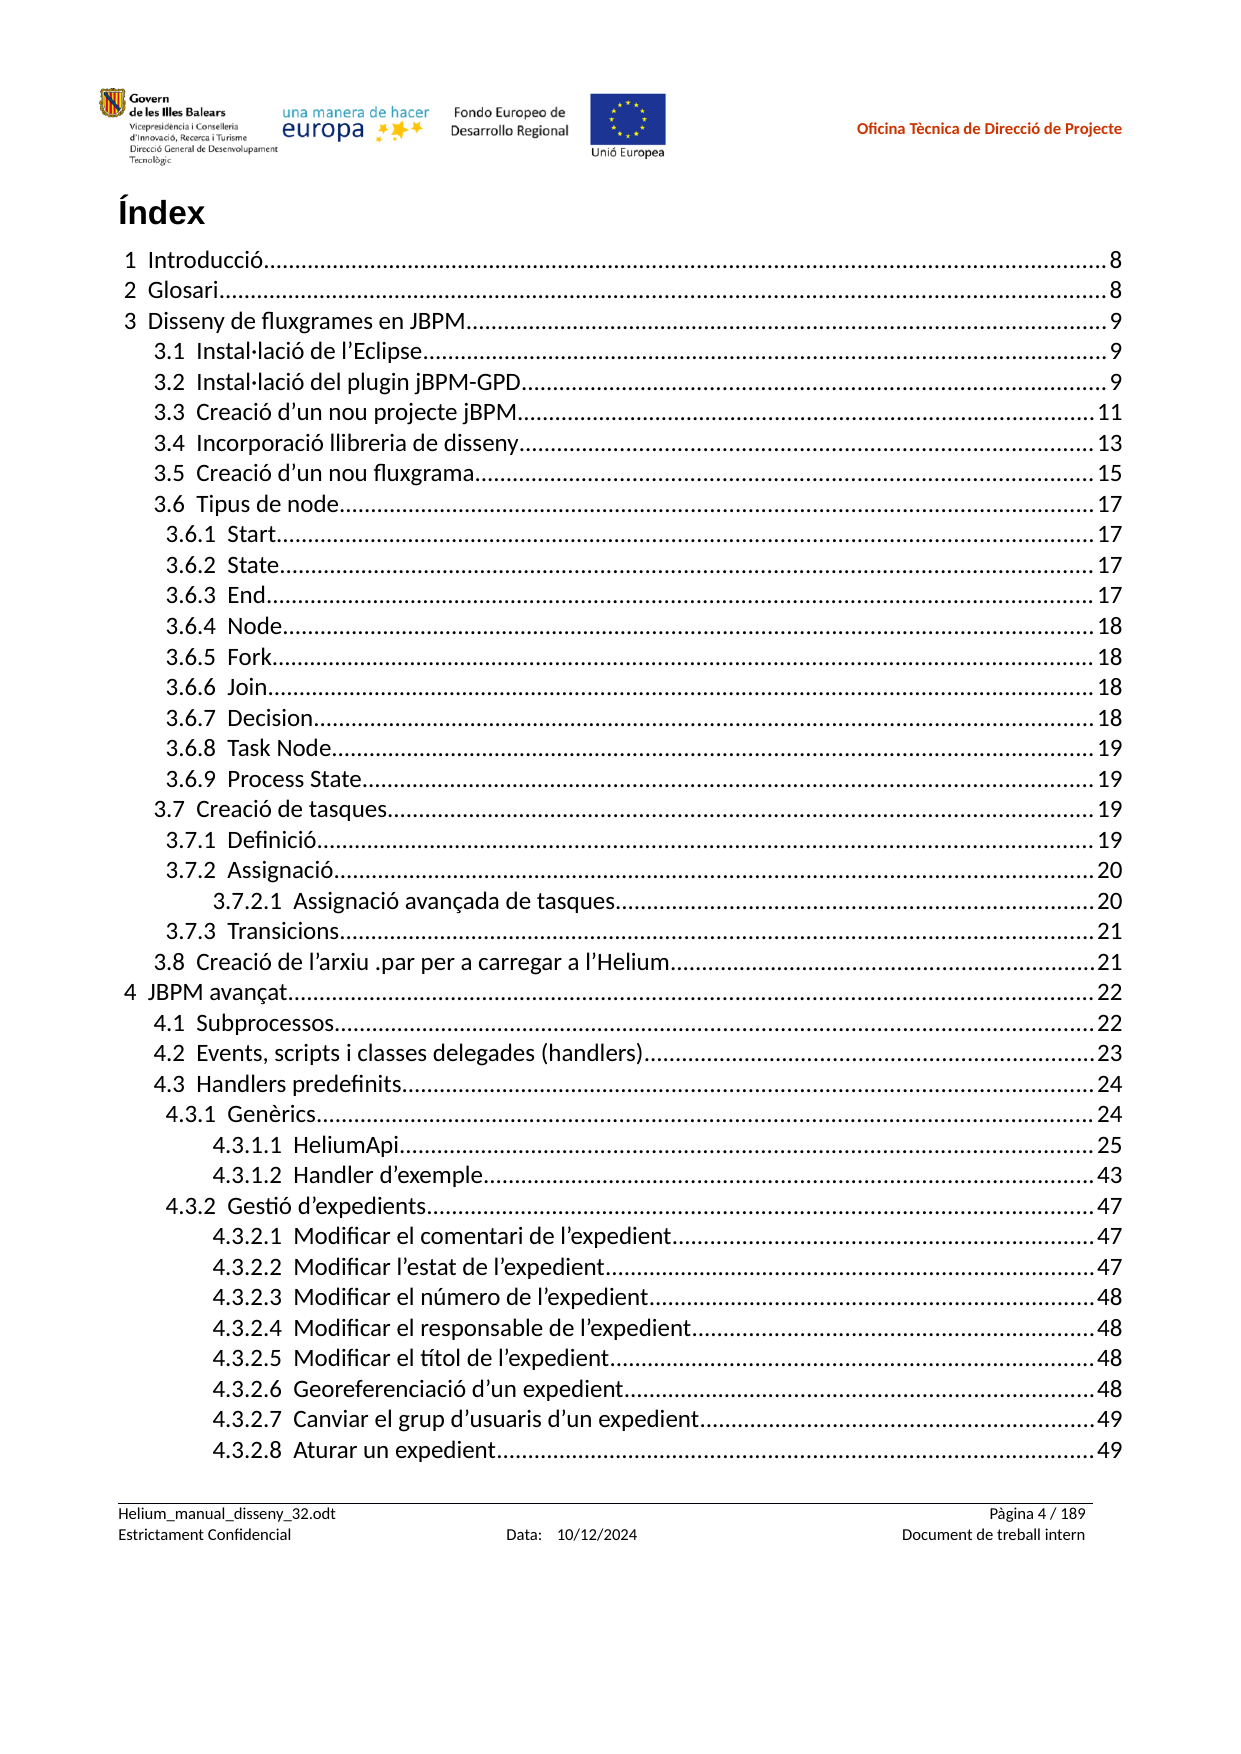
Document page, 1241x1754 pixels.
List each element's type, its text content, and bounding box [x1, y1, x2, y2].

text 3.7.3 Transicions 21 [160, 915, 1122, 946]
text 3.6.7 Decision 18 [160, 702, 1122, 732]
text 3.6.2 State 17 [160, 549, 1122, 579]
text 3.6.8 Task Node 19 [160, 732, 1122, 763]
text 4.1 Subprocessos 22 [148, 1007, 1122, 1037]
text 3.7 Creació de tasques 19 [148, 793, 1122, 824]
text 3.7.1 Definició 19 [160, 824, 1122, 854]
text 1 Introducció 8 [118, 244, 1122, 274]
text 4.3.1 Genèrics 24 [160, 1098, 1122, 1129]
text 2 Glosari 8 [118, 274, 1122, 305]
text 4.3 Handlers predefinits 24 [148, 1068, 1122, 1098]
text 4.3.2.5 Modificar el títol de l’expedient 48 [207, 1343, 1122, 1373]
text 4.3.2.4 Modificar el responsable de l’expedient 48 [207, 1312, 1122, 1343]
text 4.3.1.1 HeliumApi 25 [207, 1129, 1122, 1159]
text 3.6.3 End 17 [160, 579, 1122, 610]
text 3.6.5 Fork 18 [160, 641, 1122, 671]
text 4.3.2.8 Aturar un expedient 49 [207, 1434, 1122, 1465]
text 4 JBPM avançat 22 [118, 976, 1122, 1007]
text 4.3.2.1 Modificar el comentari de l’expedient 47 [207, 1221, 1122, 1251]
text 4.3.2.7 Canviar el grup d’usuaris d’un expedient 49 [207, 1404, 1122, 1434]
text 3.6.6 Join 18 [160, 671, 1122, 702]
text 3.6.4 Node 18 [160, 610, 1122, 641]
text 3.6.1 Start 17 [160, 518, 1122, 549]
picture [99, 87, 668, 166]
text 3.7.2.1 Assignació avançada de tasques 20 [207, 885, 1122, 915]
text 3.1 Instal·lació de l’Eclipse 9 [148, 335, 1122, 366]
text 3.6.9 Process State 19 [160, 763, 1122, 793]
text 3.8 Creació de l’arxiu .par per a carregar a l’Helium 21 [148, 946, 1122, 976]
text 3 Disseny de fluxgrames en JBPM 9 [118, 305, 1122, 335]
text 3.5 Creació d’un nou fluxgrama 15 [148, 457, 1122, 488]
text 4.2 Events, scripts i classes delegades (handlers) 23 [148, 1037, 1122, 1068]
text 3.7.2 Assignació 20 [160, 854, 1122, 885]
text 4.3.2.6 Georeferenciació d’un expedient 48 [207, 1373, 1122, 1404]
text 4.3.1.2 Handler d’exemple 43 [207, 1159, 1122, 1190]
subtitle Índex [118, 193, 1122, 231]
text 3.4 Incorporació llibreria de disseny 13 [148, 427, 1122, 457]
text 3.2 Instal·lació del plugin jBPM-GPD 9 [148, 366, 1122, 396]
text 4.3.2.3 Modificar el número de l’expedient 48 [207, 1282, 1122, 1312]
text 4.3.2 Gestió d’expedients 47 [160, 1190, 1122, 1221]
text 3.3 Creació d’un nou projecte jBPM 11 [148, 396, 1122, 427]
text 3.6 Tipus de node 17 [148, 488, 1122, 518]
text 4.3.2.2 Modificar l’estat de l’expedient 47 [207, 1251, 1122, 1282]
